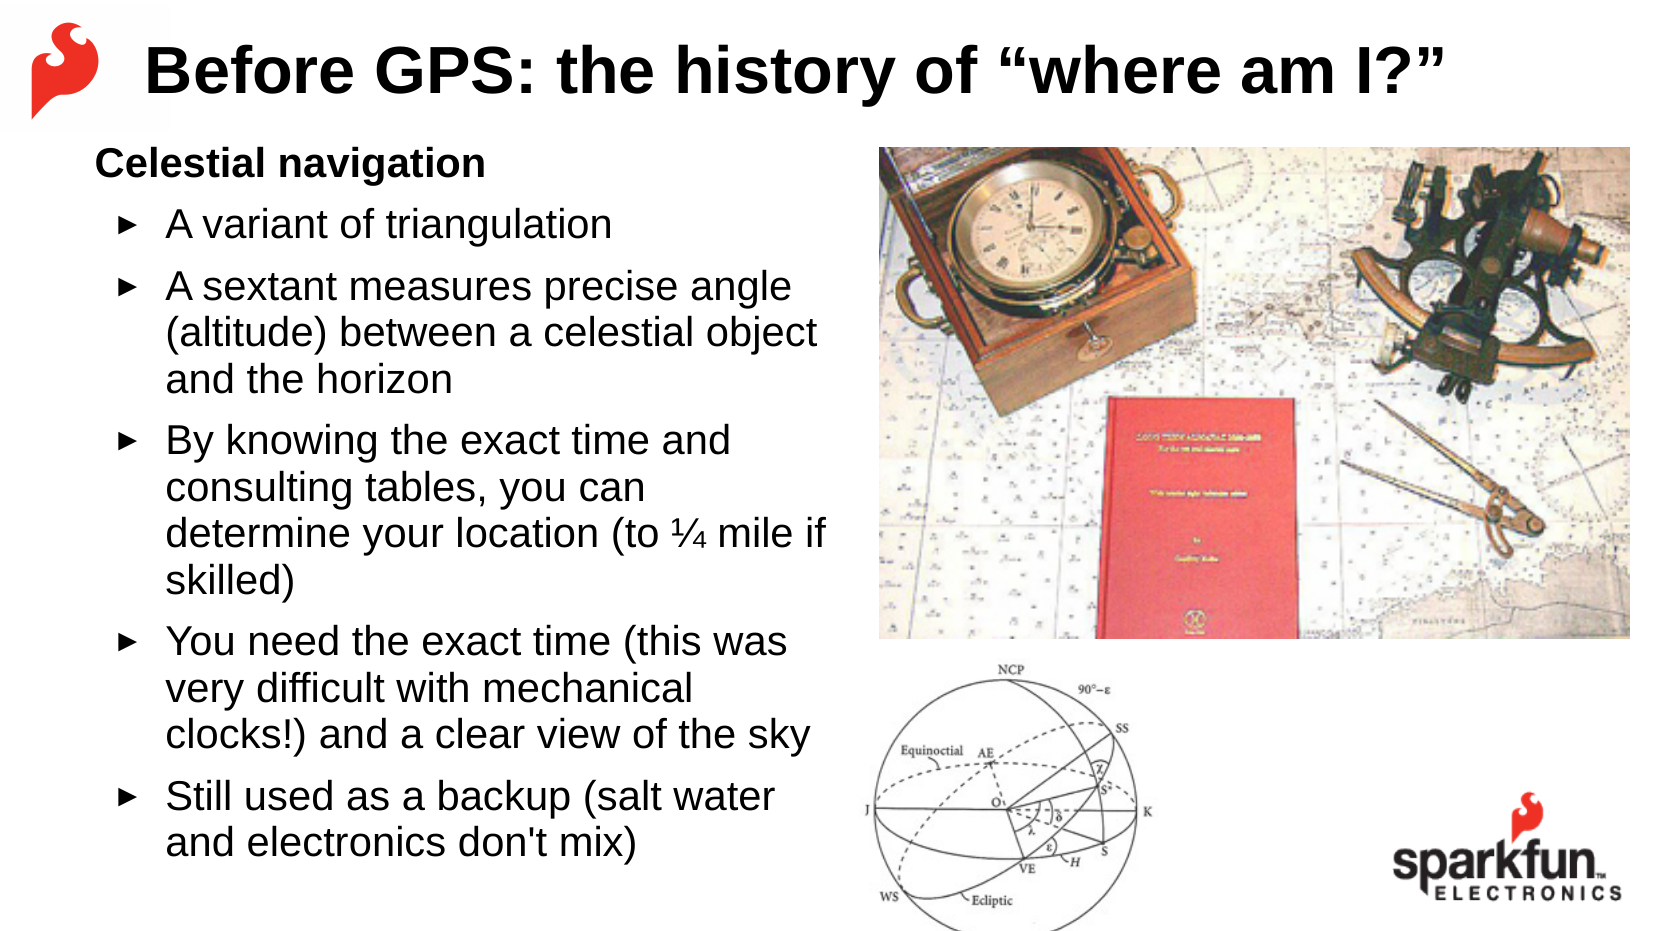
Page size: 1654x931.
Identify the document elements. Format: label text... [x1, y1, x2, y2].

title Before GPS: the history of “where am I?” [144, 33, 1509, 109]
picture [0, 5, 171, 133]
picture [1363, 749, 1651, 926]
picture [879, 147, 1630, 639]
list Celestial navigation A variant of triangulation A sextant measures precise angle (altitude) between a celestial object and the horizon By knowing the exact time and consulting tables, you can determine your location (to ¼ mile if skilled) You need the exact time (this was very difficult with mechanical clocks!) and a clear view of the sky Still used as a backup (salt water and electronics don't mix) [23, 139, 841, 919]
picture [859, 658, 1160, 931]
